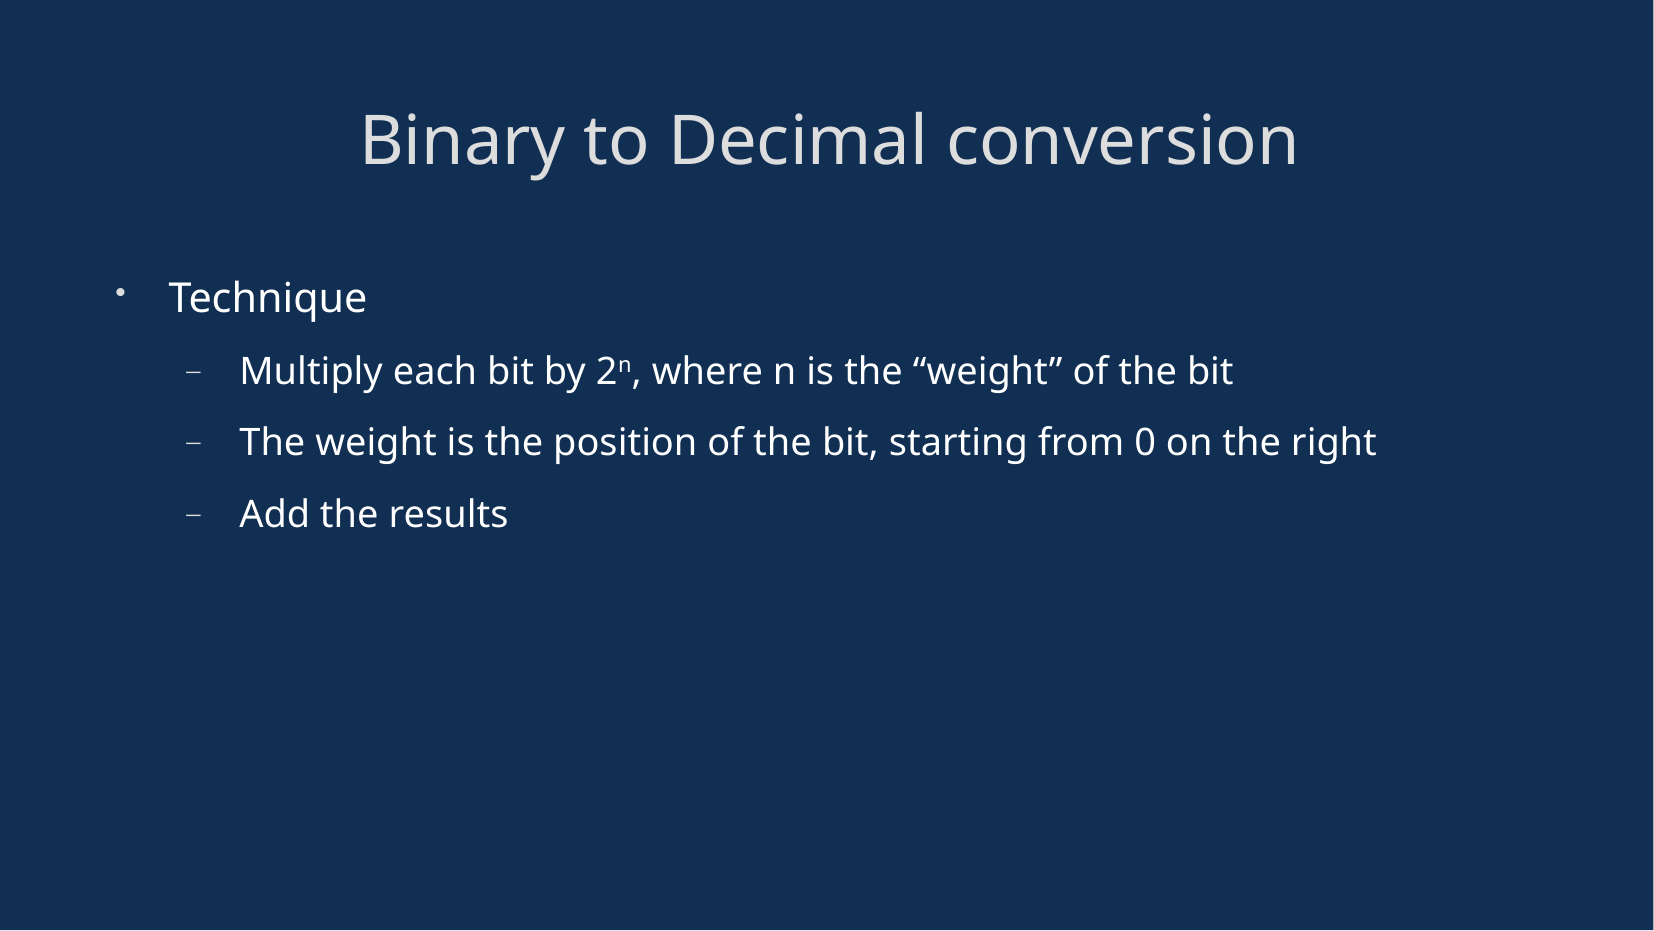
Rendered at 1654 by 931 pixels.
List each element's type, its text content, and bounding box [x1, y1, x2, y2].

list Technique Multiply each bit by 2n, where n is the “weight” of the bit The weight is the position of the bit, starting from 0 on the right Add the results [97, 268, 1563, 806]
title Binary to Decimal conversion [97, 56, 1563, 220]
